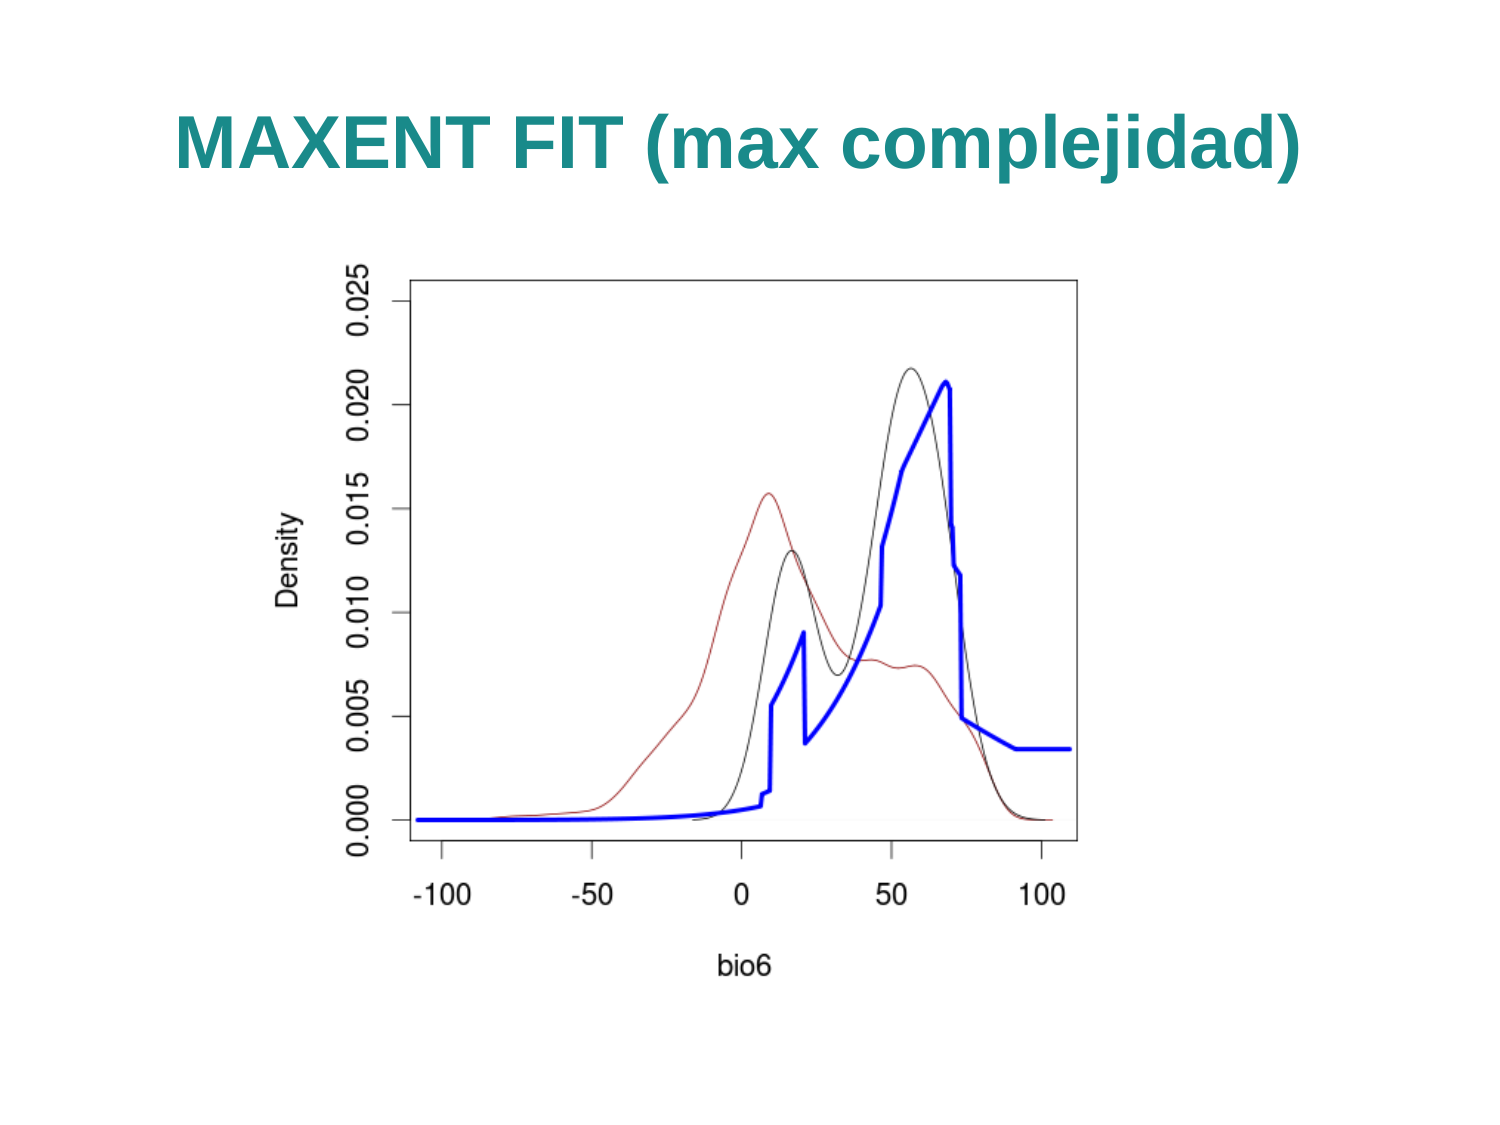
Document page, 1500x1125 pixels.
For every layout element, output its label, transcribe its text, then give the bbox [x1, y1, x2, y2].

picture [265, 218, 1152, 1022]
title MAXENT FIT (max complejidad) [45, 68, 1433, 218]
